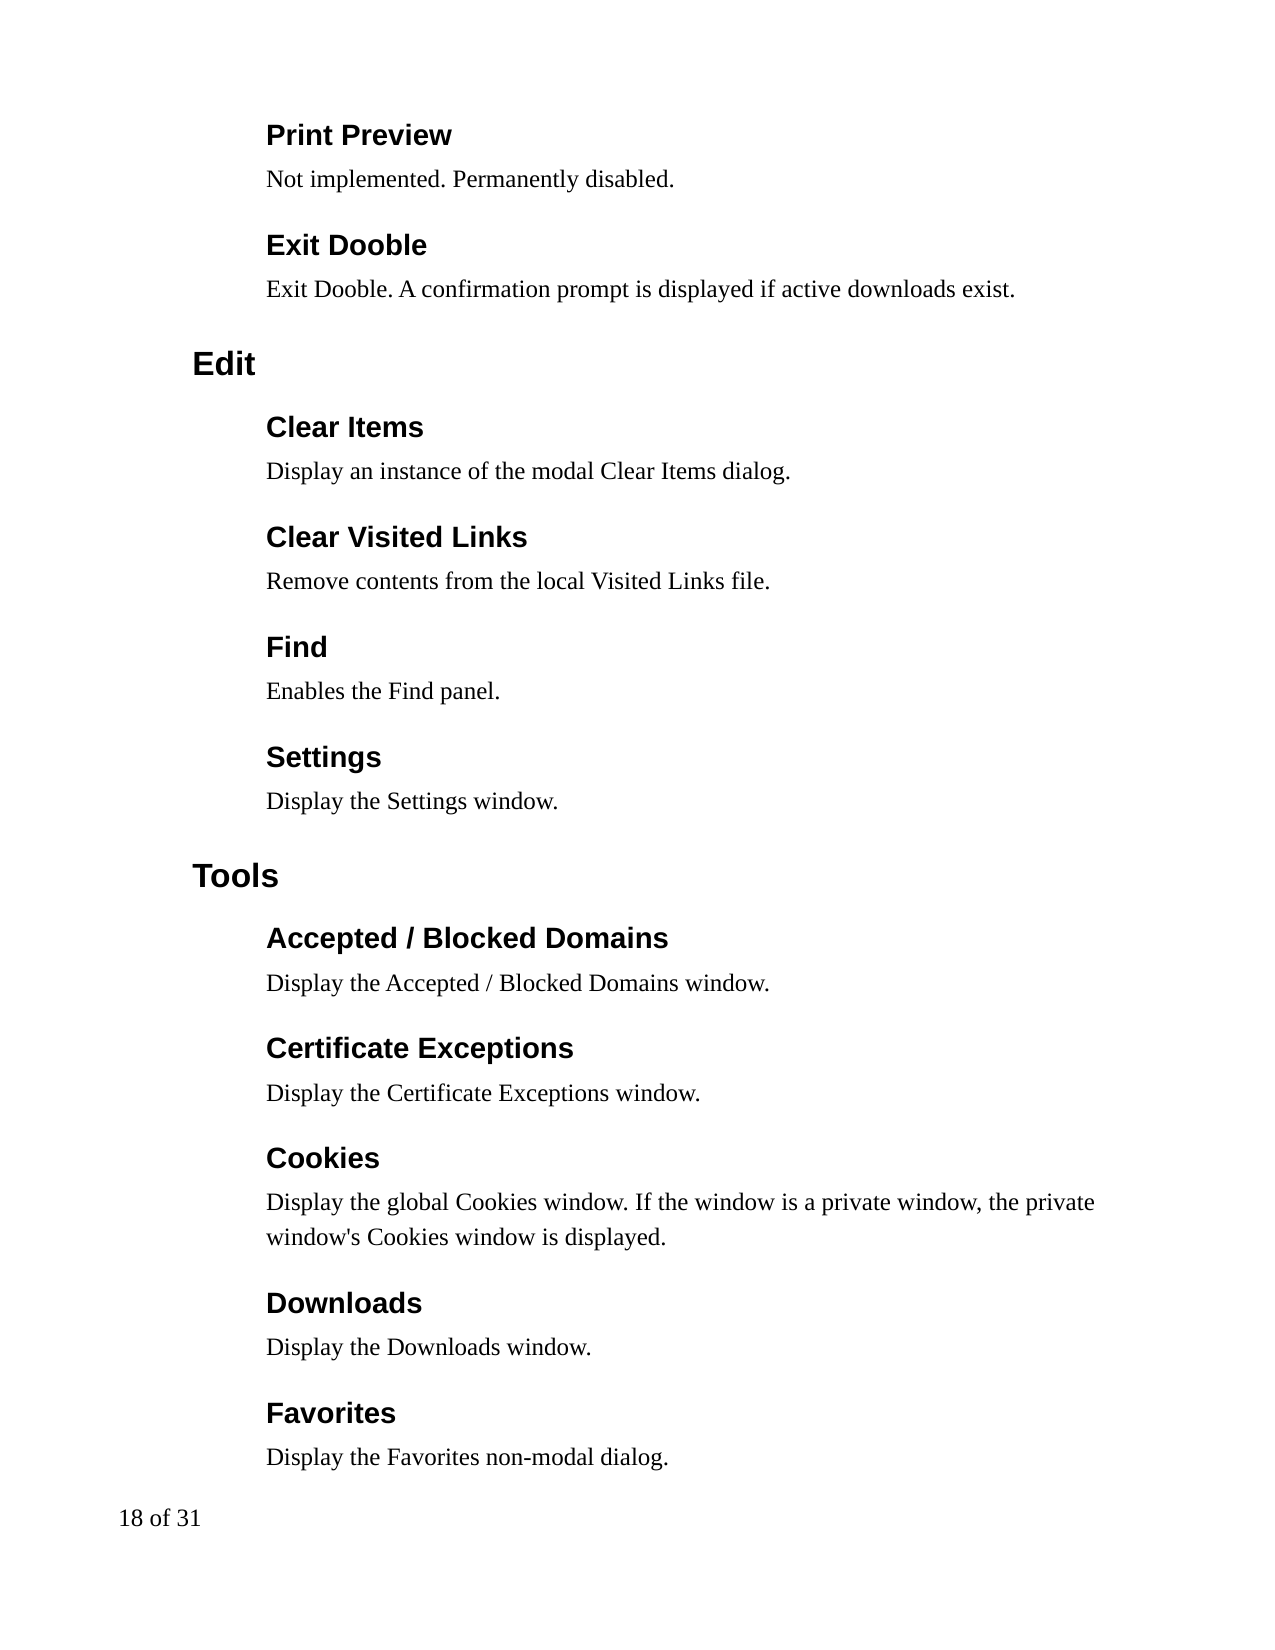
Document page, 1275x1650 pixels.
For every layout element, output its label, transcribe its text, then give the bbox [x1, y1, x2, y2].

subtitle Print Preview [266, 118, 1157, 152]
text Enables the Find panel. [266, 676, 1157, 705]
text Exit Dooble. A confirmation prompt is displayed if active downloads exist. [266, 274, 1157, 303]
text Display the Favorites non-modal dialog. [266, 1442, 1157, 1471]
text Display the Certificate Exceptions window. [266, 1078, 1157, 1106]
text Not implemented. Permanently disabled. [266, 164, 1157, 193]
subtitle Settings [266, 739, 1157, 773]
text Display the Accepted / Blocked Domains window. [266, 968, 1157, 996]
subtitle Clear Items [266, 410, 1157, 444]
subtitle Find [266, 630, 1157, 663]
subtitle Certificate Exceptions [266, 1031, 1157, 1065]
subtitle Favorites [266, 1396, 1157, 1429]
subtitle Cookies [266, 1141, 1157, 1175]
subtitle Accepted / Blocked Domains [266, 921, 1157, 955]
subtitle Edit [192, 344, 1157, 383]
subtitle Downloads [266, 1286, 1157, 1319]
text Display the Downloads window. [266, 1332, 1157, 1361]
text Display the global Cookies window. If the window is a private window, the private window's Cookies window is displayed. [266, 1187, 1157, 1251]
subtitle Exit Dooble [266, 228, 1157, 262]
subtitle Clear Visited Links [266, 520, 1157, 553]
text Display an instance of the modal Clear Items dialog. [266, 456, 1157, 485]
text Display the Settings window. [266, 786, 1157, 814]
text Remove contents from the local Visited Links file. [266, 566, 1157, 595]
subtitle Tools [192, 856, 1157, 894]
